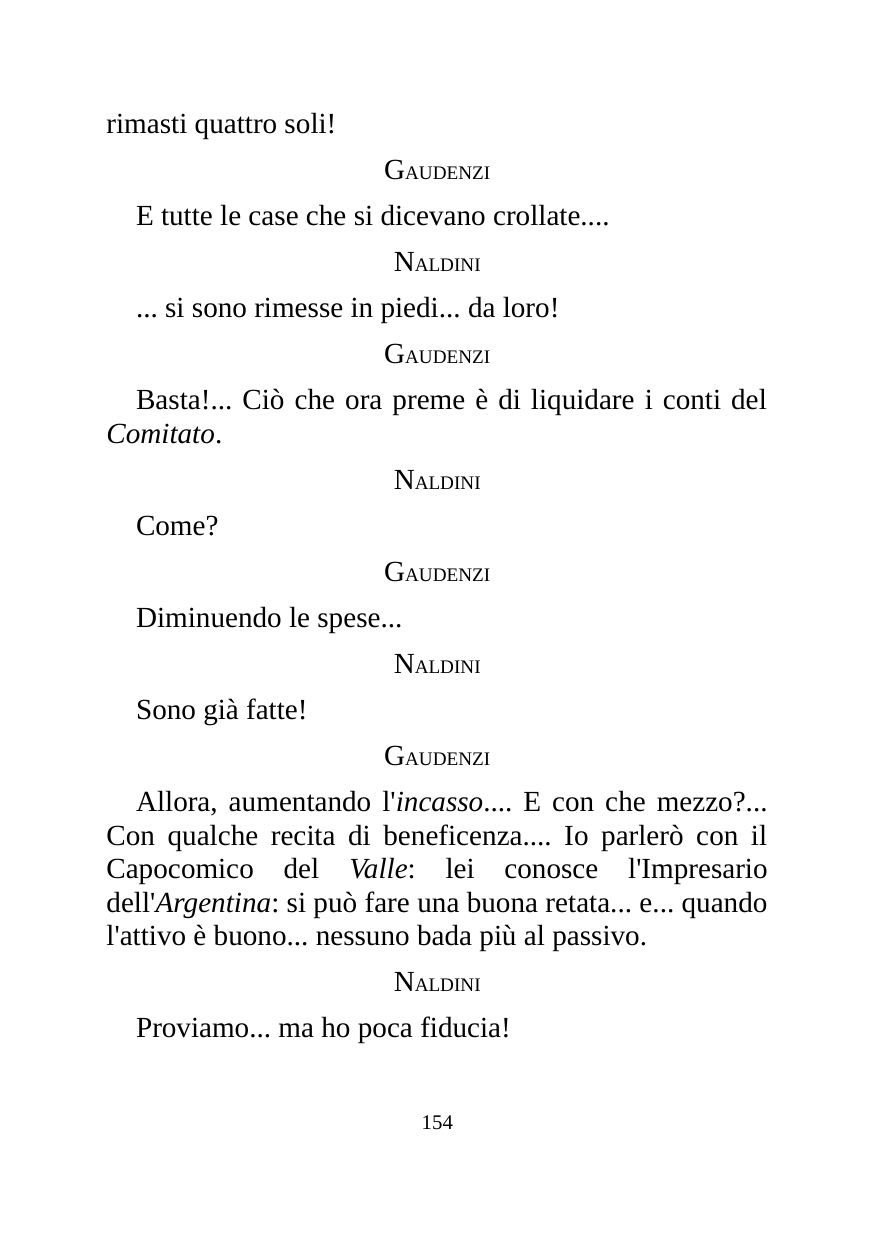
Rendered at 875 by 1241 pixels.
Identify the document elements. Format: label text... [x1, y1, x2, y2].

text E tutte le case che si dicevano crollate.... [106, 198, 768, 232]
text Gaudenzi [106, 336, 768, 370]
text Gaudenzi [106, 554, 768, 588]
text ... si sono rimesse in piedi... da loro! [106, 290, 768, 324]
text Sono già fatte! [106, 692, 768, 726]
text Naldini [106, 462, 768, 496]
text Naldini [106, 244, 768, 278]
text Basta!... Ciò che ora preme è di liquidare i conti del Comitato. [106, 382, 768, 449]
text Diminuendo le spese... [106, 600, 768, 634]
text Naldini [106, 964, 768, 998]
text Allora, aumentando l'incasso.... E con che mezzo?... Con qualche recita di beneficenza.... Io parlerò con il Capocomico del Valle: lei conosce l'Impresario dell'Argentina: si può fare una buona retata... e... quando l'attivo è buono... nessuno bada più al passivo. [106, 784, 768, 952]
text Proviamo... ma ho poca fiducia! [106, 1011, 768, 1044]
text Gaudenzi [106, 738, 768, 772]
text rimasti quattro soli! [106, 106, 768, 140]
text Naldini [106, 646, 768, 680]
text Come? [106, 508, 768, 542]
text Gaudenzi [106, 152, 768, 186]
